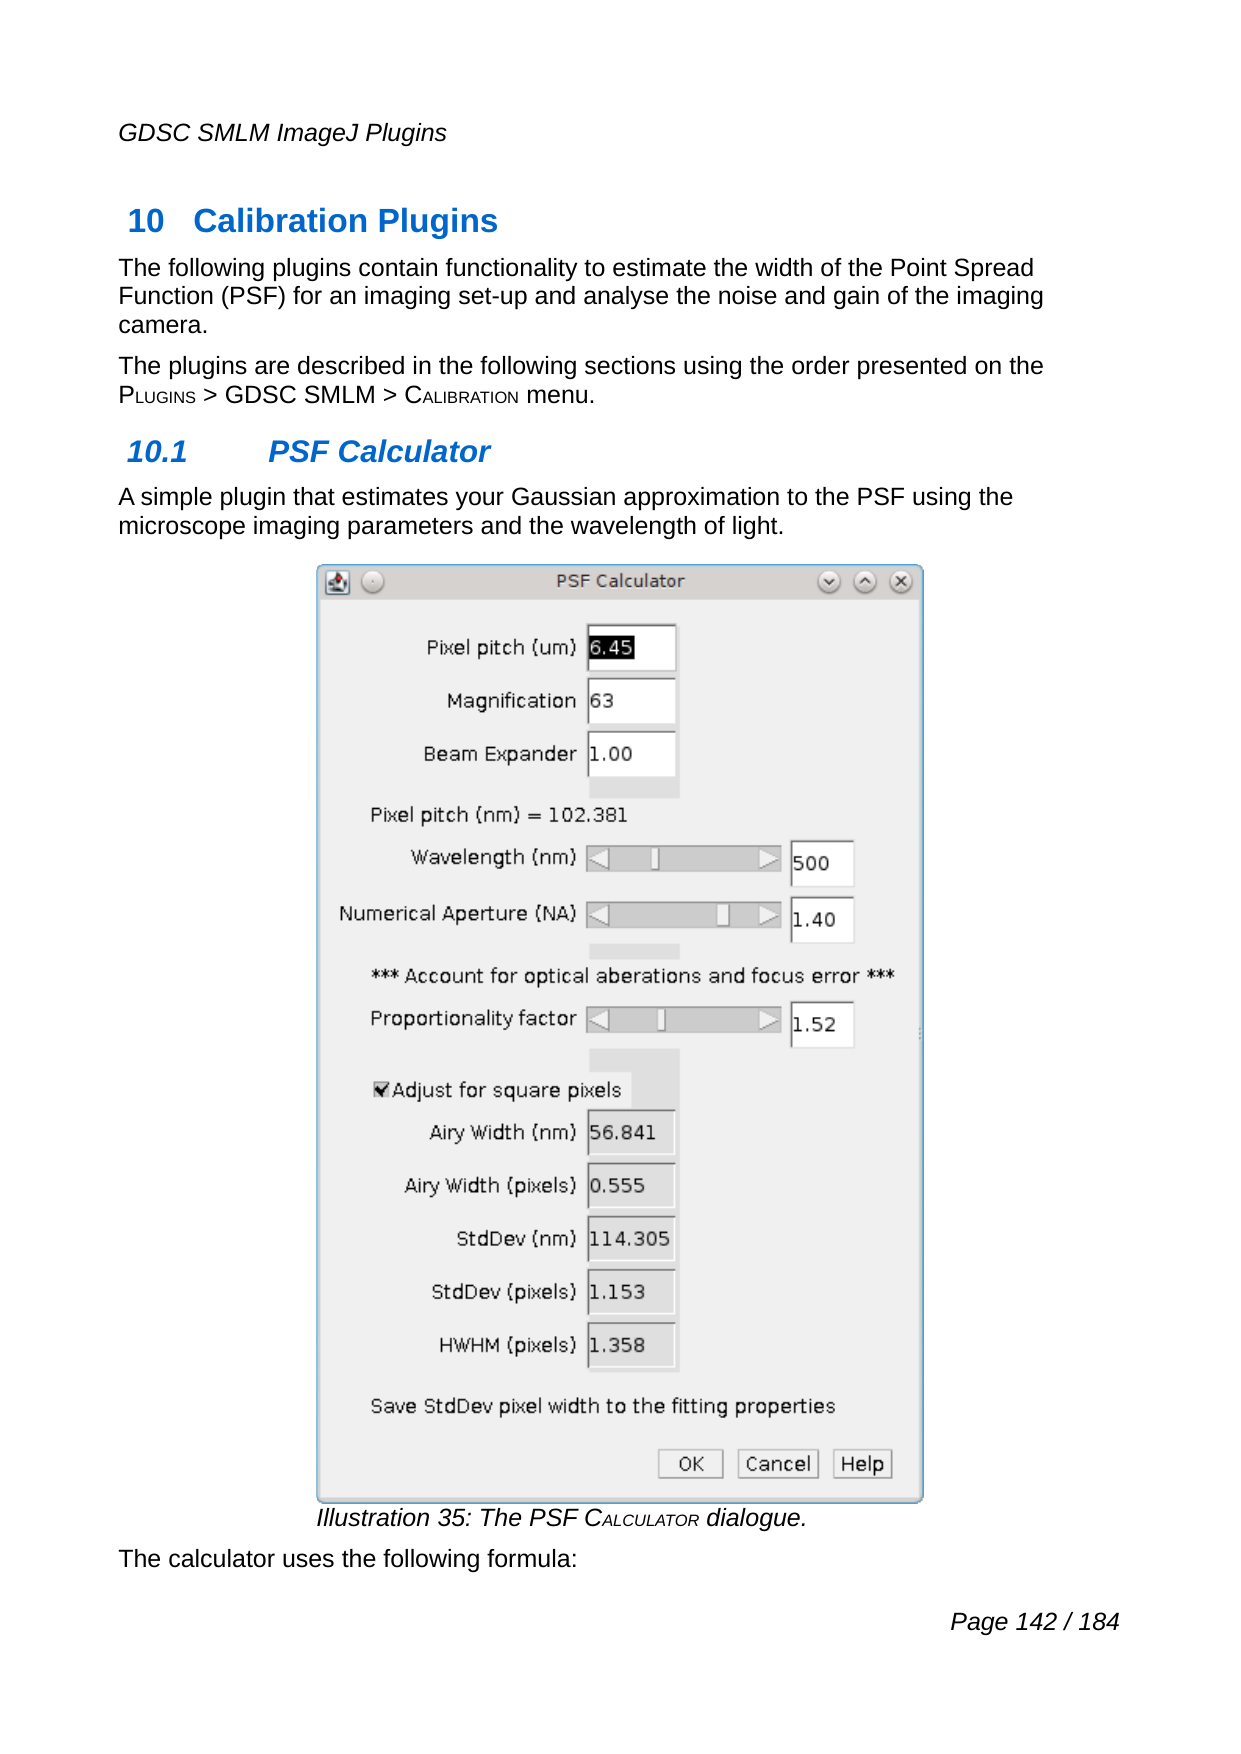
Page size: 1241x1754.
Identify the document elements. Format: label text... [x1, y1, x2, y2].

subtitle Calibration Plugins [118, 201, 1122, 240]
text The calculator uses the following formula: [118, 1544, 1122, 1573]
picture [316, 564, 924, 1504]
subtitle PSF Calculator [118, 433, 1122, 469]
text A simple plugin that estimates your Gaussian approximation to the PSF using the microscope imaging parameters and the wavelength of light. [118, 482, 1122, 539]
text Illustration 35: The PSF Calculator dialogue. [316, 1504, 924, 1532]
text The plugins are described in the following sections using the order presented on the Plugins > GDSC SMLM > Calibration menu. [118, 351, 1122, 409]
text The following plugins contain functionality to estimate the width of the Point Spread Function (PSF) for an imaging set-up and analyse the noise and gain of the imaging camera. [118, 252, 1122, 339]
